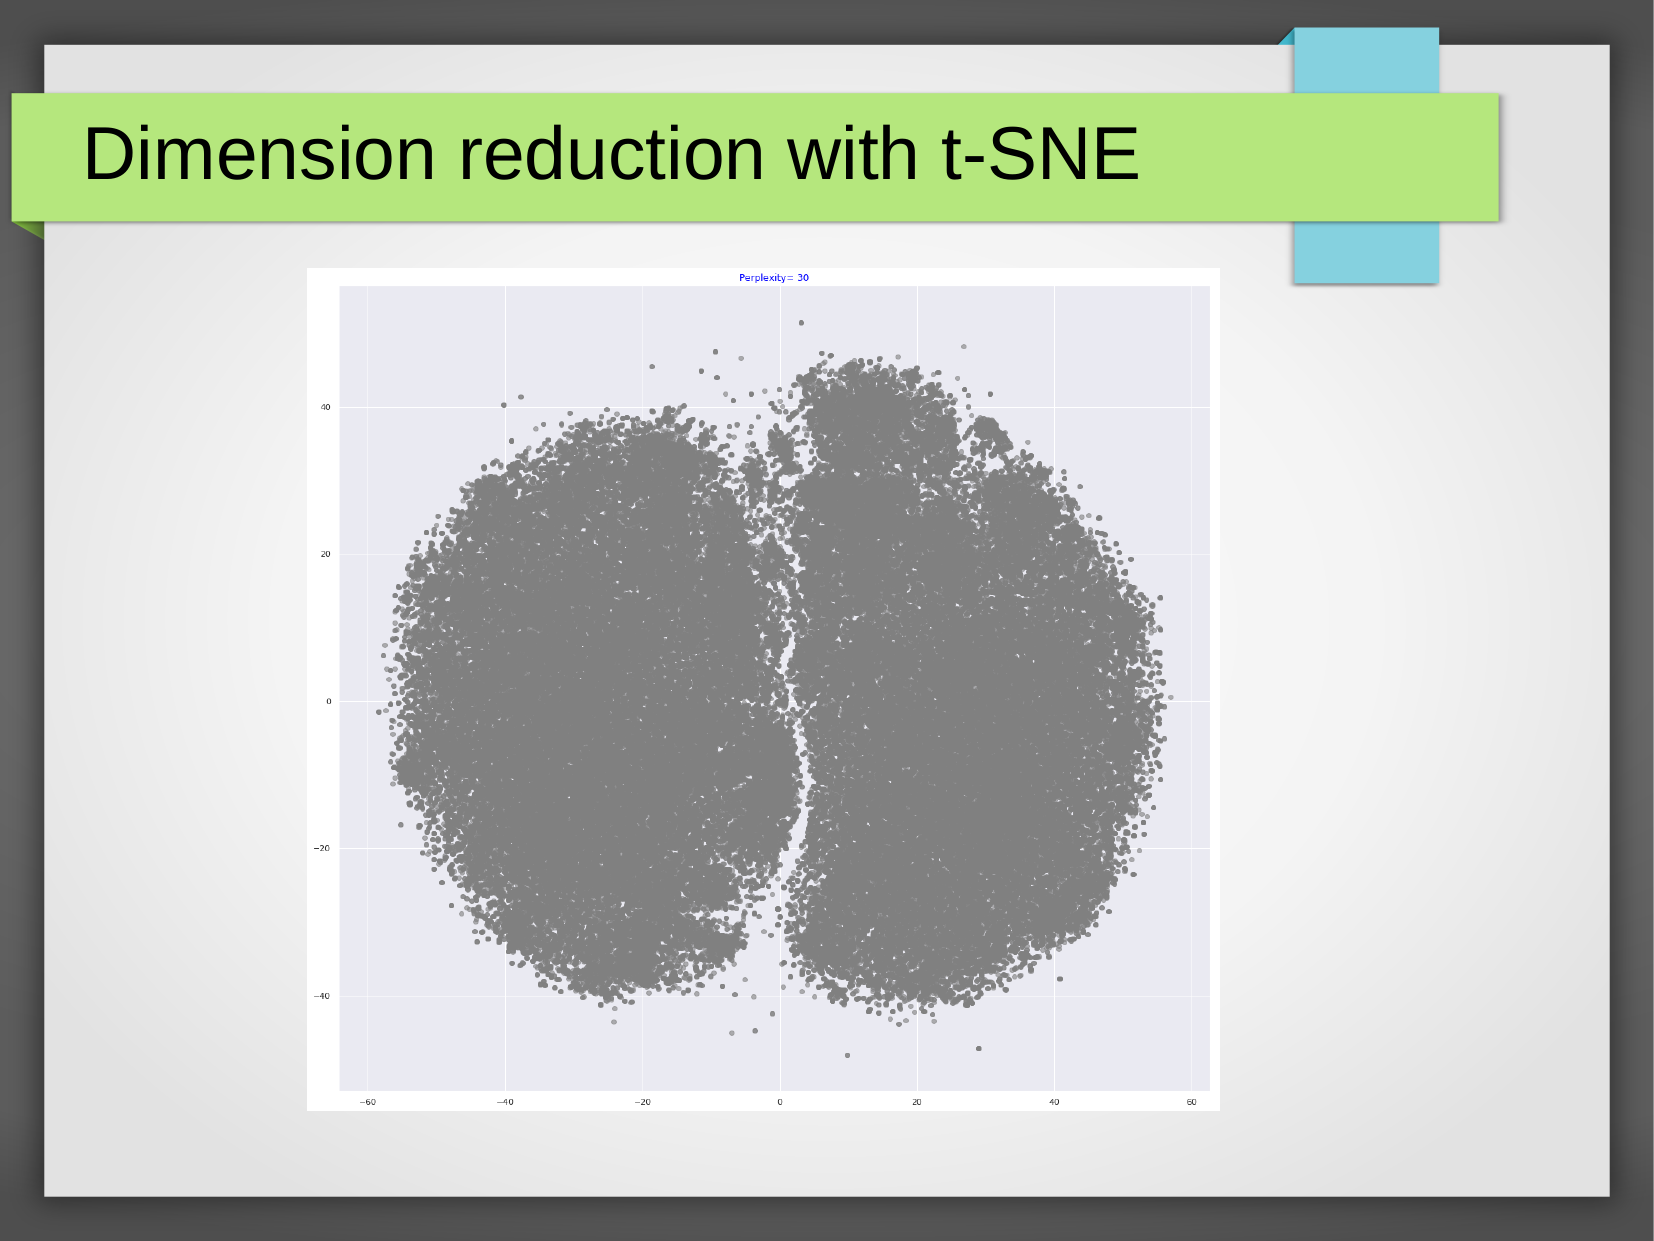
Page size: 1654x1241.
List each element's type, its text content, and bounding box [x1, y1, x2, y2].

picture [0, 0, 1654, 1241]
title Dimension reduction with t-SNE [82, 94, 1264, 213]
